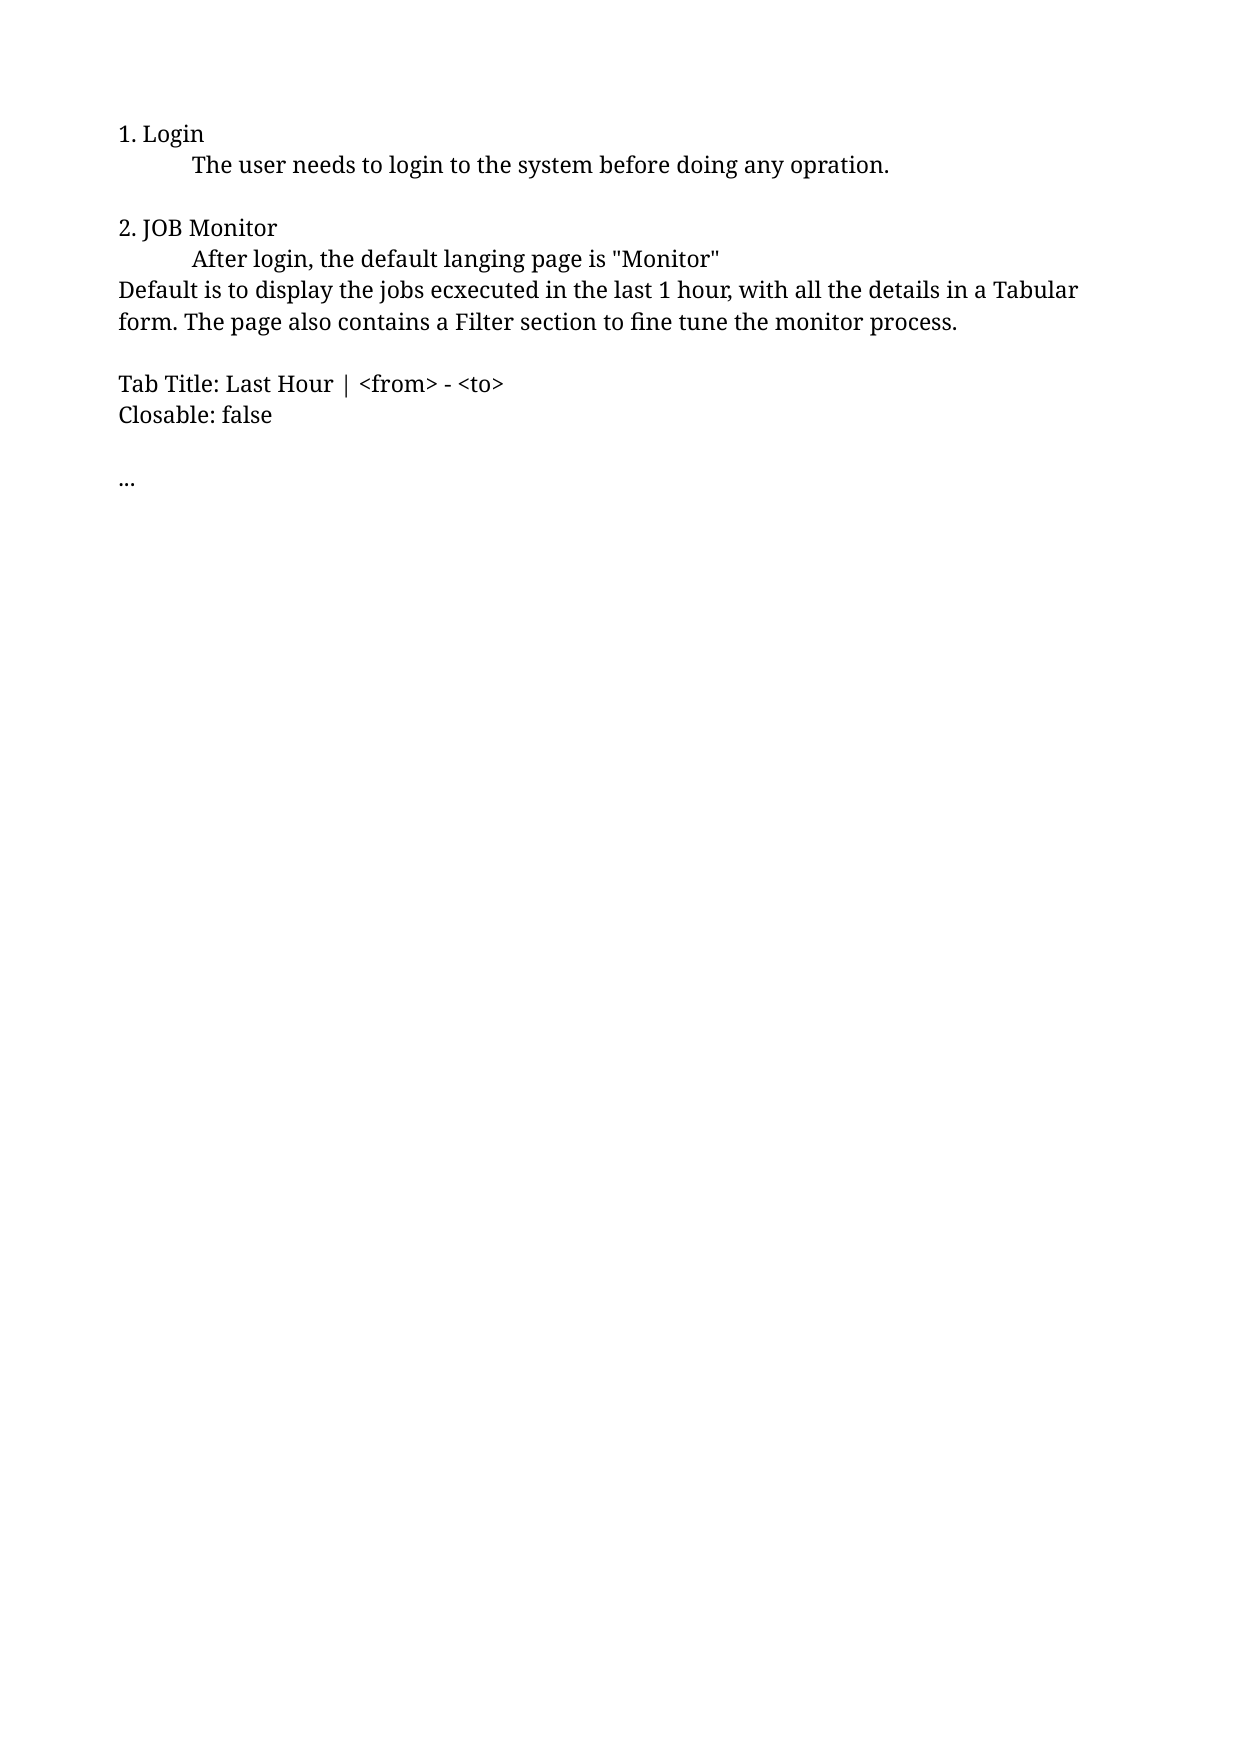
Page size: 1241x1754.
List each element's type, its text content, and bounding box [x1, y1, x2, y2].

text 1. Login [118, 118, 1122, 149]
text 2. JOB Monitor [118, 212, 1122, 243]
text ... [118, 462, 1122, 493]
text Default is to display the jobs ecxecuted in the last 1 hour, with all the details in a Tabular form. The page also contains a Filter section to fine tune the monitor process. [118, 274, 1122, 337]
text After login, the default langing page is "Monitor" [118, 243, 1122, 274]
text The user needs to login to the system before doing any opration. [118, 149, 1122, 181]
text Closable: false [118, 399, 1122, 431]
text Tab Title: Last Hour | <from> - <to> [118, 368, 1122, 399]
